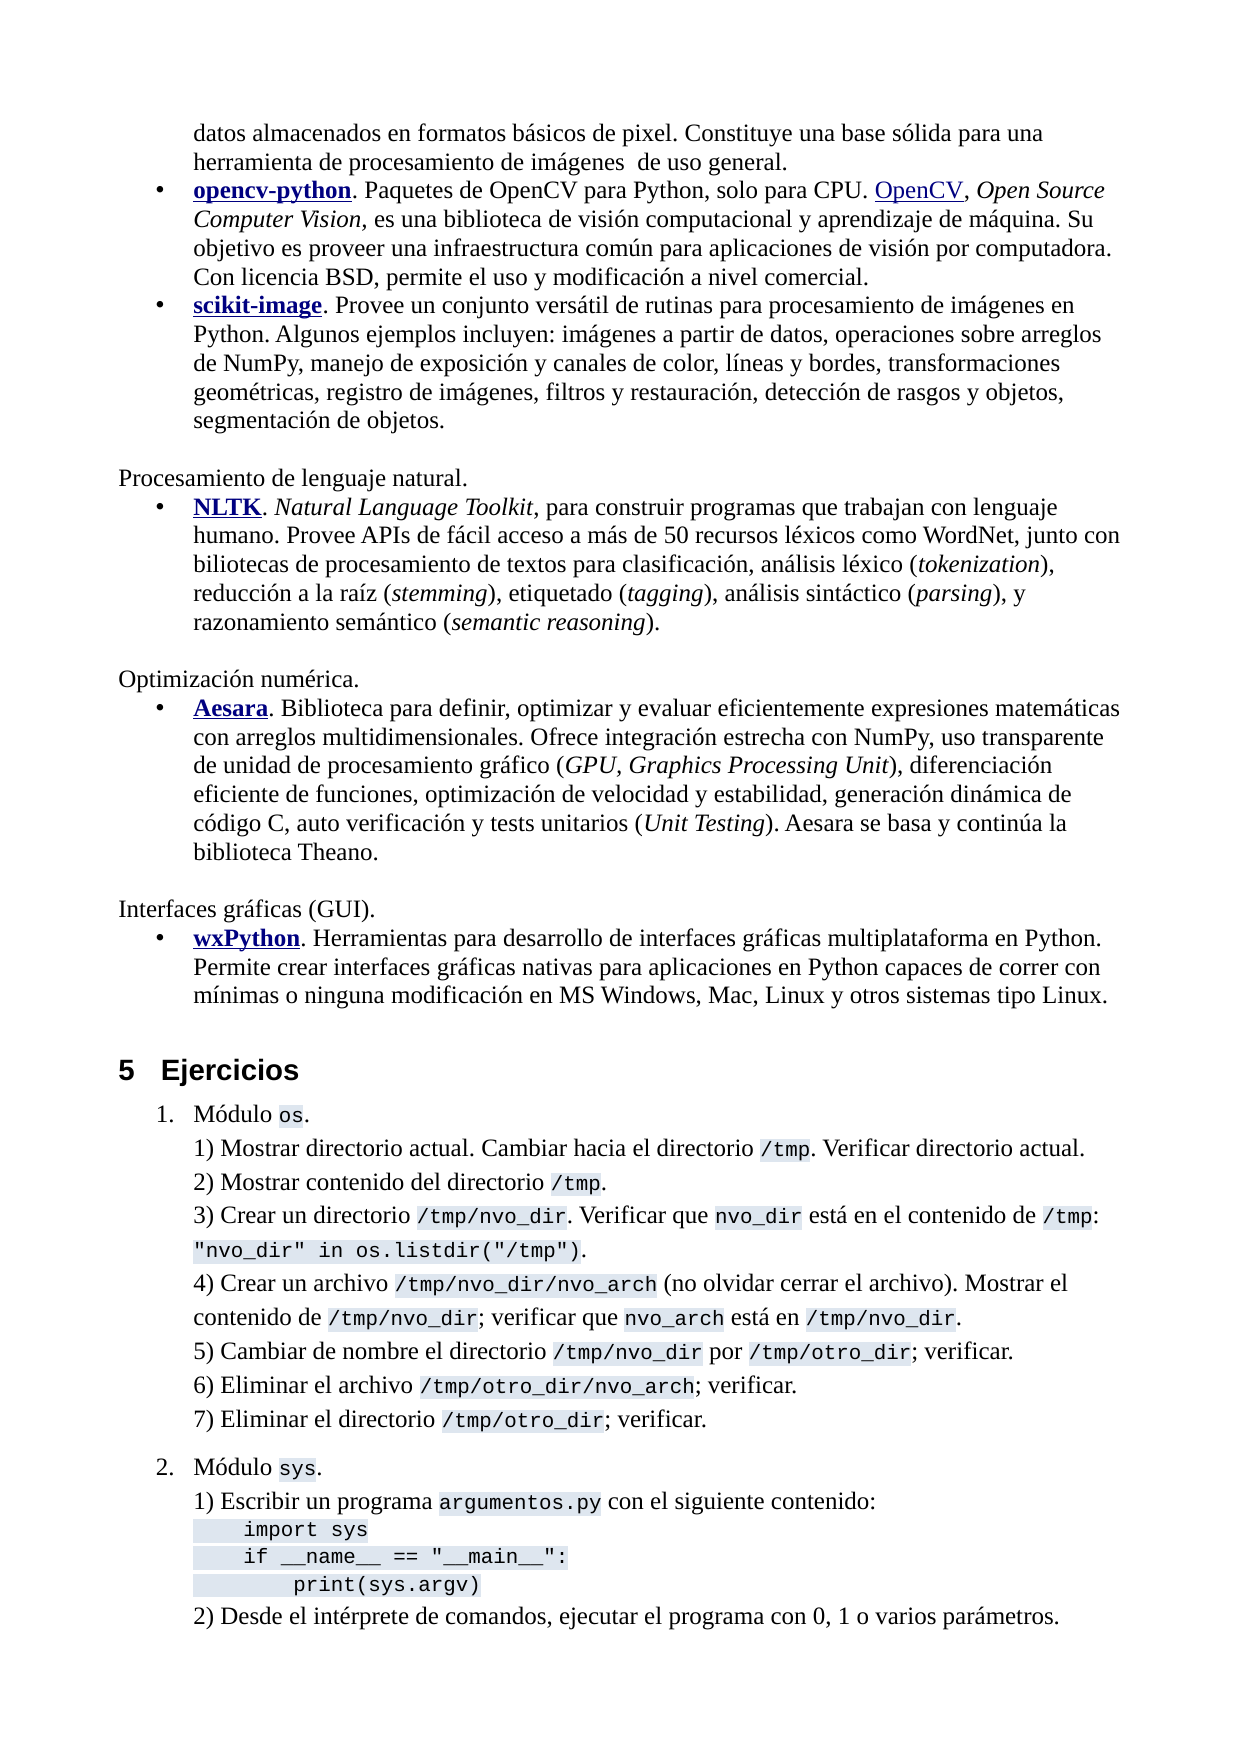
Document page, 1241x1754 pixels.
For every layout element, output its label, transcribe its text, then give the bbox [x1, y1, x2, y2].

list scikit-image. Provee un conjunto versátil de rutinas para procesamiento de imágenes en Python. Algunos ejemplos incluyen: imágenes a partir de datos, operaciones sobre arreglos de NumPy, manejo de exposición y canales de color, líneas y bordes, transformaciones geométricas, registro de imágenes, filtros y restauración, detección de rasgos y objetos, segmentación de objetos. [156, 291, 1122, 434]
list Módulo os. 1) Mostrar directorio actual. Cambiar hacia el directorio /tmp. Verificar directorio actual. 2) Mostrar contenido del directorio /tmp. 3) Crear un directorio /tmp/nvo_dir. Verificar que nvo_dir está en el contenido de /tmp: "nvo_dir" in os.listdir("/tmp"). 4) Crear un archivo /tmp/nvo_dir/nvo_arch (no olvidar cerrar el archivo). Mostrar el contenido de /tmp/nvo_dir; verificar que nvo_arch está en /tmp/nvo_dir. 5) Cambiar de nombre el directorio /tmp/nvo_dir por /tmp/otro_dir; verificar. 6) Eliminar el archivo /tmp/otro_dir/nvo_arch; verificar. 7) Eliminar el directorio /tmp/otro_dir; verificar. [156, 1099, 1122, 1433]
list datos almacenados en formatos básicos de pixel. Constituye una base sólida para una herramienta de procesamiento de imágenes de uso general. [156, 118, 1122, 176]
text Optimización numérica. [118, 664, 1122, 693]
list NLTK. Natural Language Toolkit, para construir programas que trabajan con lenguaje humano. Provee APIs de fácil acceso a más de 50 recursos léxicos como WordNet, junto con biliotecas de procesamiento de textos para clasificación, análisis léxico (tokenization), reducción a la raíz (stemming), etiquetado (tagging), análisis sintáctico (parsing), y razonamiento semántico (semantic reasoning). [156, 492, 1122, 636]
list Módulo sys. 1) Escribir un programa argumentos.py con el siguiente contenido: import sys if __name__ == "__main__": print(sys.argv) 2) Desde el intérprete de comandos, ejecutar el programa con 0, 1 o varios parámetros. [156, 1452, 1122, 1630]
text Procesamiento de lenguaje natural. [118, 463, 1122, 492]
list Aesara. Biblioteca para definir, optimizar y evaluar eficientemente expresiones matemáticas con arreglos multidimensionales. Ofrece integración estrecha con NumPy, uso transparente de unidad de procesamiento gráfico (GPU, Graphics Processing Unit), diferenciación eficiente de funciones, optimización de velocidad y estabilidad, generación dinámica de código C, auto verificación y tests unitarios (Unit Testing). Aesara se basa y continúa la biblioteca Theano. [156, 693, 1122, 866]
list wxPython. Herramientas para desarrollo de interfaces gráficas multiplataforma en Python. Permite crear interfaces gráficas nativas para aplicaciones en Python capaces de correr con mínimas o ninguna modificación en MS Windows, Mac, Linux y otros sistemas tipo Linux. [156, 923, 1122, 1009]
text Interfaces gráficas (GUI). [118, 894, 1122, 923]
subtitle Ejercicios [118, 1053, 1122, 1086]
list opencv-python. Paquetes de OpenCV para Python, solo para CPU. OpenCV, Open Source Computer Vision, es una biblioteca de visión computacional y aprendizaje de máquina. Su objetivo es proveer una infraestructura común para aplicaciones de visión por computadora. Con licencia BSD, permite el uso y modificación a nivel comercial. [156, 176, 1122, 291]
